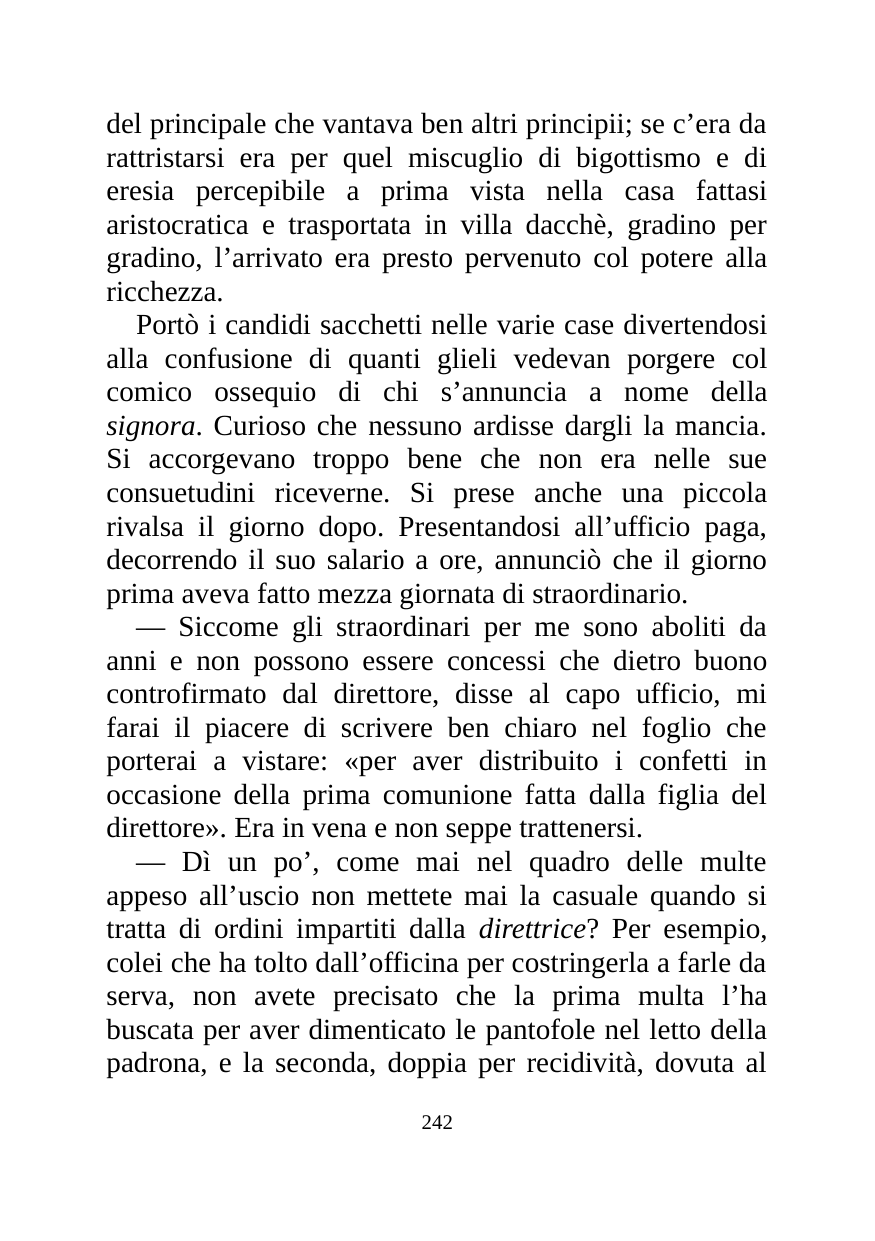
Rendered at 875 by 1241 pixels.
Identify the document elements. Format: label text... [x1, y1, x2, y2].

text — Dì un po’, come mai nel quadro delle multe appeso all’uscio non mettete mai la casuale quando si tratta di ordini impartiti dalla direttrice? Per esempio, colei che ha tolto dall’officina per costringerla a farle da serva, non avete precisato che la prima multa l’ha buscata per aver dimenticato le pantofole nel letto della padrona, e la seconda, doppia per recidività, dovuta al [106, 844, 768, 1079]
text Portò i candidi sacchetti nelle varie case divertendosi alla confusione di quanti glieli vedevan porgere col comico ossequio di chi s’annuncia a nome della signora. Curioso che nessuno ardisse dargli la mancia. Si accorgevano troppo bene che non era nelle sue consuetudini riceverne. Si prese anche una piccola rivalsa il giorno dopo. Presentandosi all’ufficio paga, decorrendo il suo salario a ore, annunciò che il giorno prima aveva fatto mezza giornata di straordinario. [106, 307, 768, 609]
text — Siccome gli straordinari per me sono aboliti da anni e non possono essere concessi che dietro buono controfirmato dal direttore, disse al capo ufficio, mi farai il piacere di scrivere ben chiaro nel foglio che porterai a vistare: «per aver distribuito i confetti in occasione della prima comunione fatta dalla figlia del direttore». Era in vena e non seppe trattenersi. [106, 609, 768, 844]
text del principale che vantava ben altri principii; se c’era da rattristarsi era per quel miscuglio di bigottismo e di eresia percepibile a prima vista nella casa fattasi aristocratica e trasportata in villa dacchè, gradino per gradino, l’arrivato era presto pervenuto col potere alla ricchezza. [106, 106, 768, 307]
